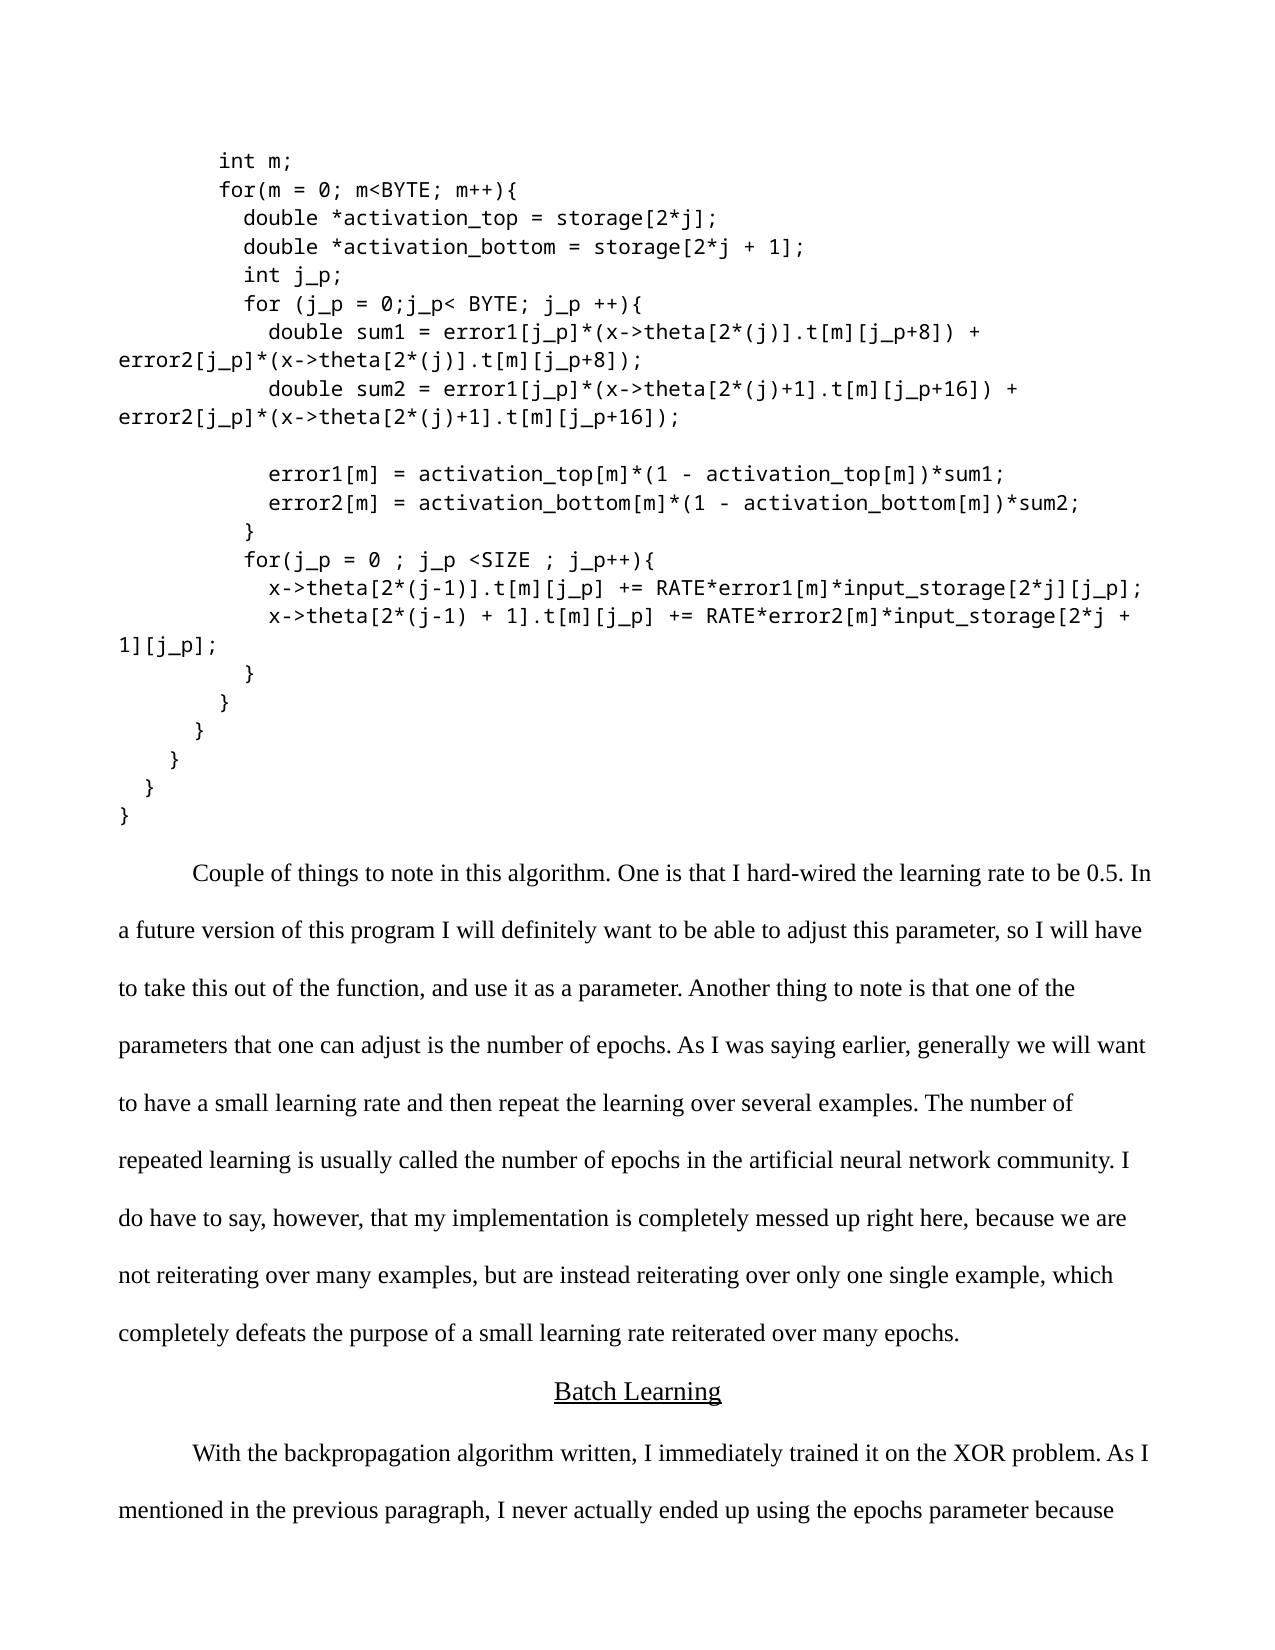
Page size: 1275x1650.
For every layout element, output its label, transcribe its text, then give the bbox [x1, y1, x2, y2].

text } [118, 687, 1157, 715]
text double sum2 = error1[j_p]*(x->theta[2*(j)+1].t[m][j_p+16]) + error2[j_p]*(x->theta[2*(j)+1].t[m][j_p+16]); [118, 374, 1157, 431]
text } [118, 772, 1157, 801]
text Couple of things to note in this algorithm. One is that I hard-wired the learning rate to be 0.5. In a future version of this program I will definitely want to be able to adjust this parameter, so I will have to take this out of the function, and use it as a parameter. Another thing to note is that one of the parameters that one can adjust is the number of epochs. As I was saying earlier, generally we will want to have a small learning rate and then repeat the learning over several examples. The number of repeated learning is usually called the number of epochs in the artificial neural network community. I do have to say, however, that my implementation is completely messed up right here, because we are not reiterating over many examples, but are instead reiterating over only one single example, which completely defeats the purpose of a small learning rate reiterated over many epochs. [118, 858, 1157, 1347]
text } [118, 516, 1157, 545]
text error1[m] = activation_top[m]*(1 - activation_top[m])*sum1; [118, 459, 1157, 488]
text int m; [118, 147, 1157, 175]
text double *activation_bottom = storage[2*j + 1]; [118, 232, 1157, 260]
text for(j_p = 0 ; j_p <SIZE ; j_p++){ [118, 545, 1157, 573]
text for(m = 0; m<BYTE; m++){ [118, 175, 1157, 203]
text Batch Learning [118, 1375, 1157, 1406]
text double sum1 = error1[j_p]*(x->theta[2*(j)].t[m][j_p+8]) + error2[j_p]*(x->theta[2*(j)].t[m][j_p+8]); [118, 317, 1157, 374]
text } [118, 658, 1157, 687]
text int j_p; [118, 260, 1157, 289]
text x->theta[2*(j-1)].t[m][j_p] += RATE*error1[m]*input_storage[2*j][j_p]; [118, 573, 1157, 602]
text for (j_p = 0;j_p< BYTE; j_p ++){ [118, 289, 1157, 317]
text x->theta[2*(j-1) + 1].t[m][j_p] += RATE*error2[m]*input_storage[2*j + 1][j_p]; [118, 602, 1157, 658]
text } [118, 744, 1157, 772]
text } [118, 715, 1157, 744]
text double *activation_top = storage[2*j]; [118, 203, 1157, 232]
text error2[m] = activation_bottom[m]*(1 - activation_bottom[m])*sum2; [118, 488, 1157, 516]
text With the backpropagation algorithm written, I immediately trained it on the XOR problem. As I mentioned in the previous paragraph, I never actually ended up using the epochs parameter because [118, 1438, 1157, 1524]
text } [118, 801, 1157, 829]
